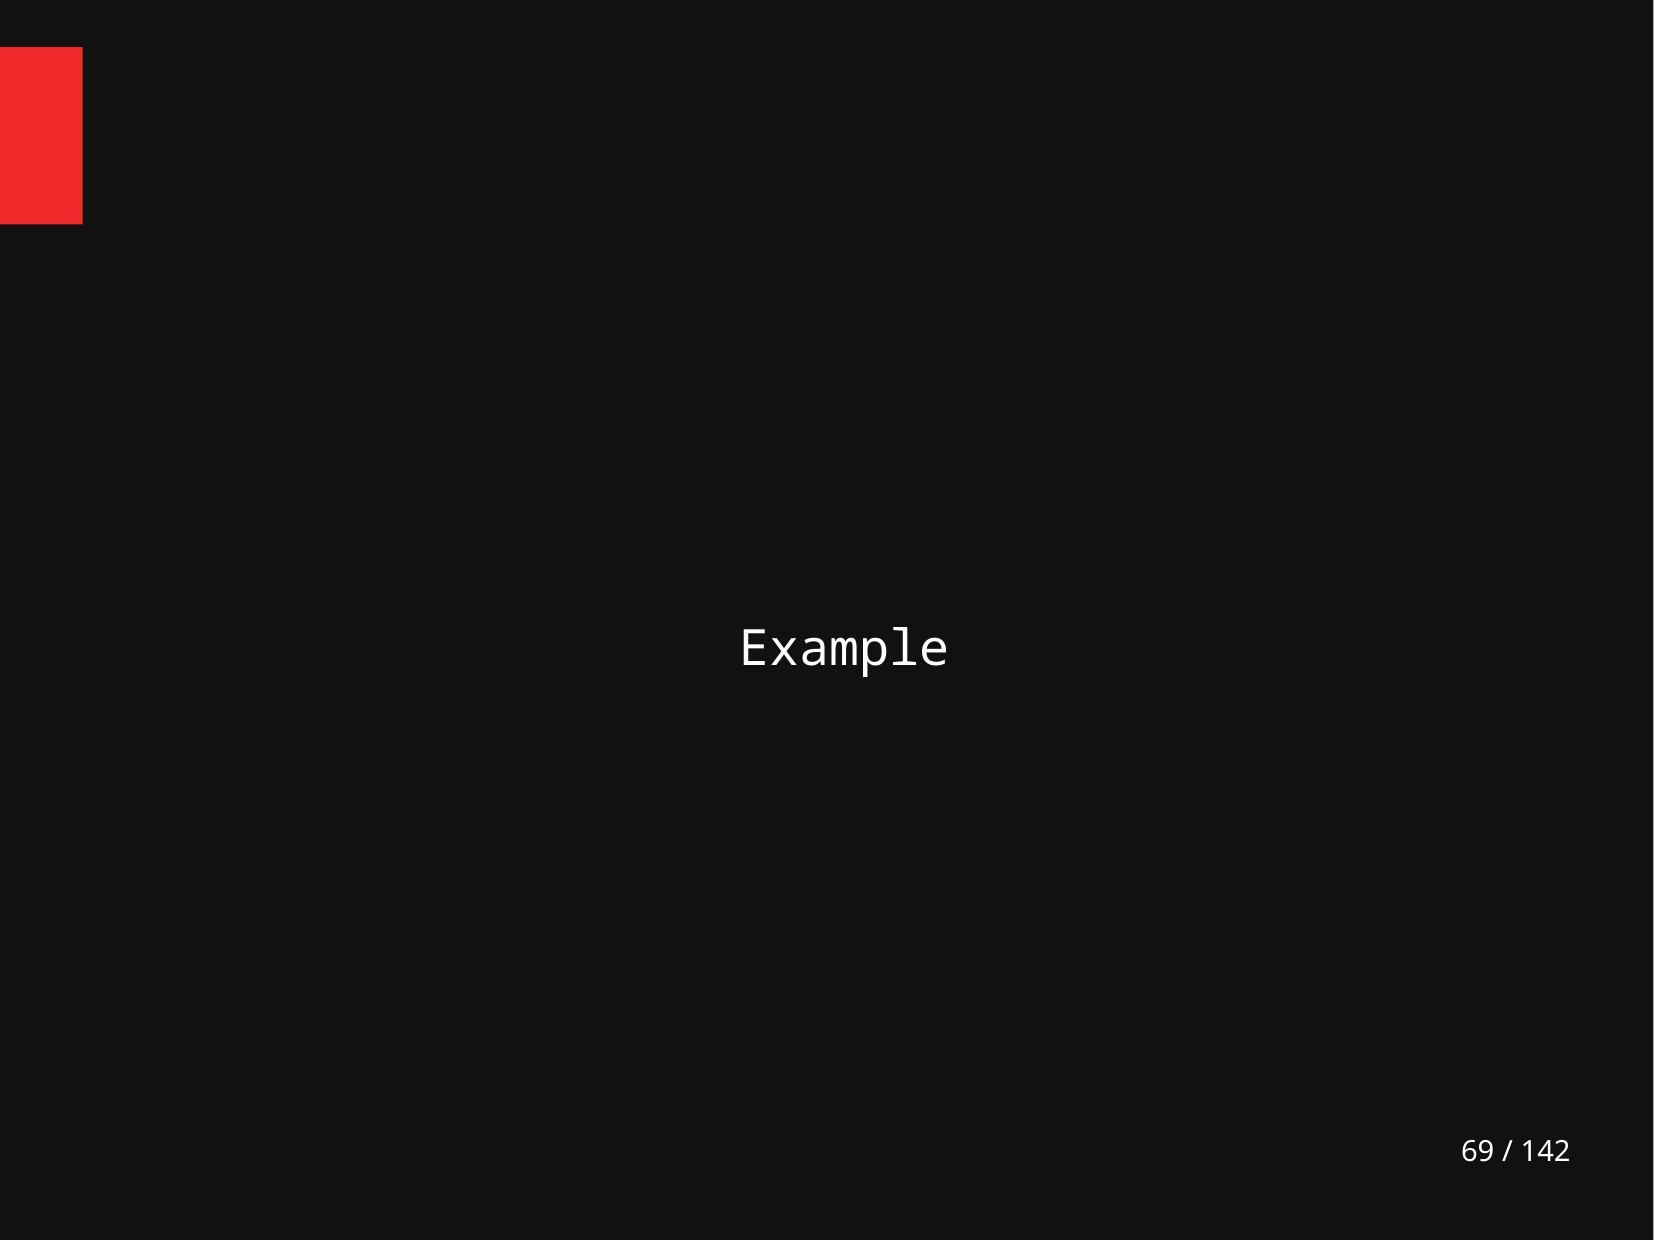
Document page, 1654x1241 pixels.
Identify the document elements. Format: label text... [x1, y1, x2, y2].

subtitle Example [118, 354, 1536, 1074]
